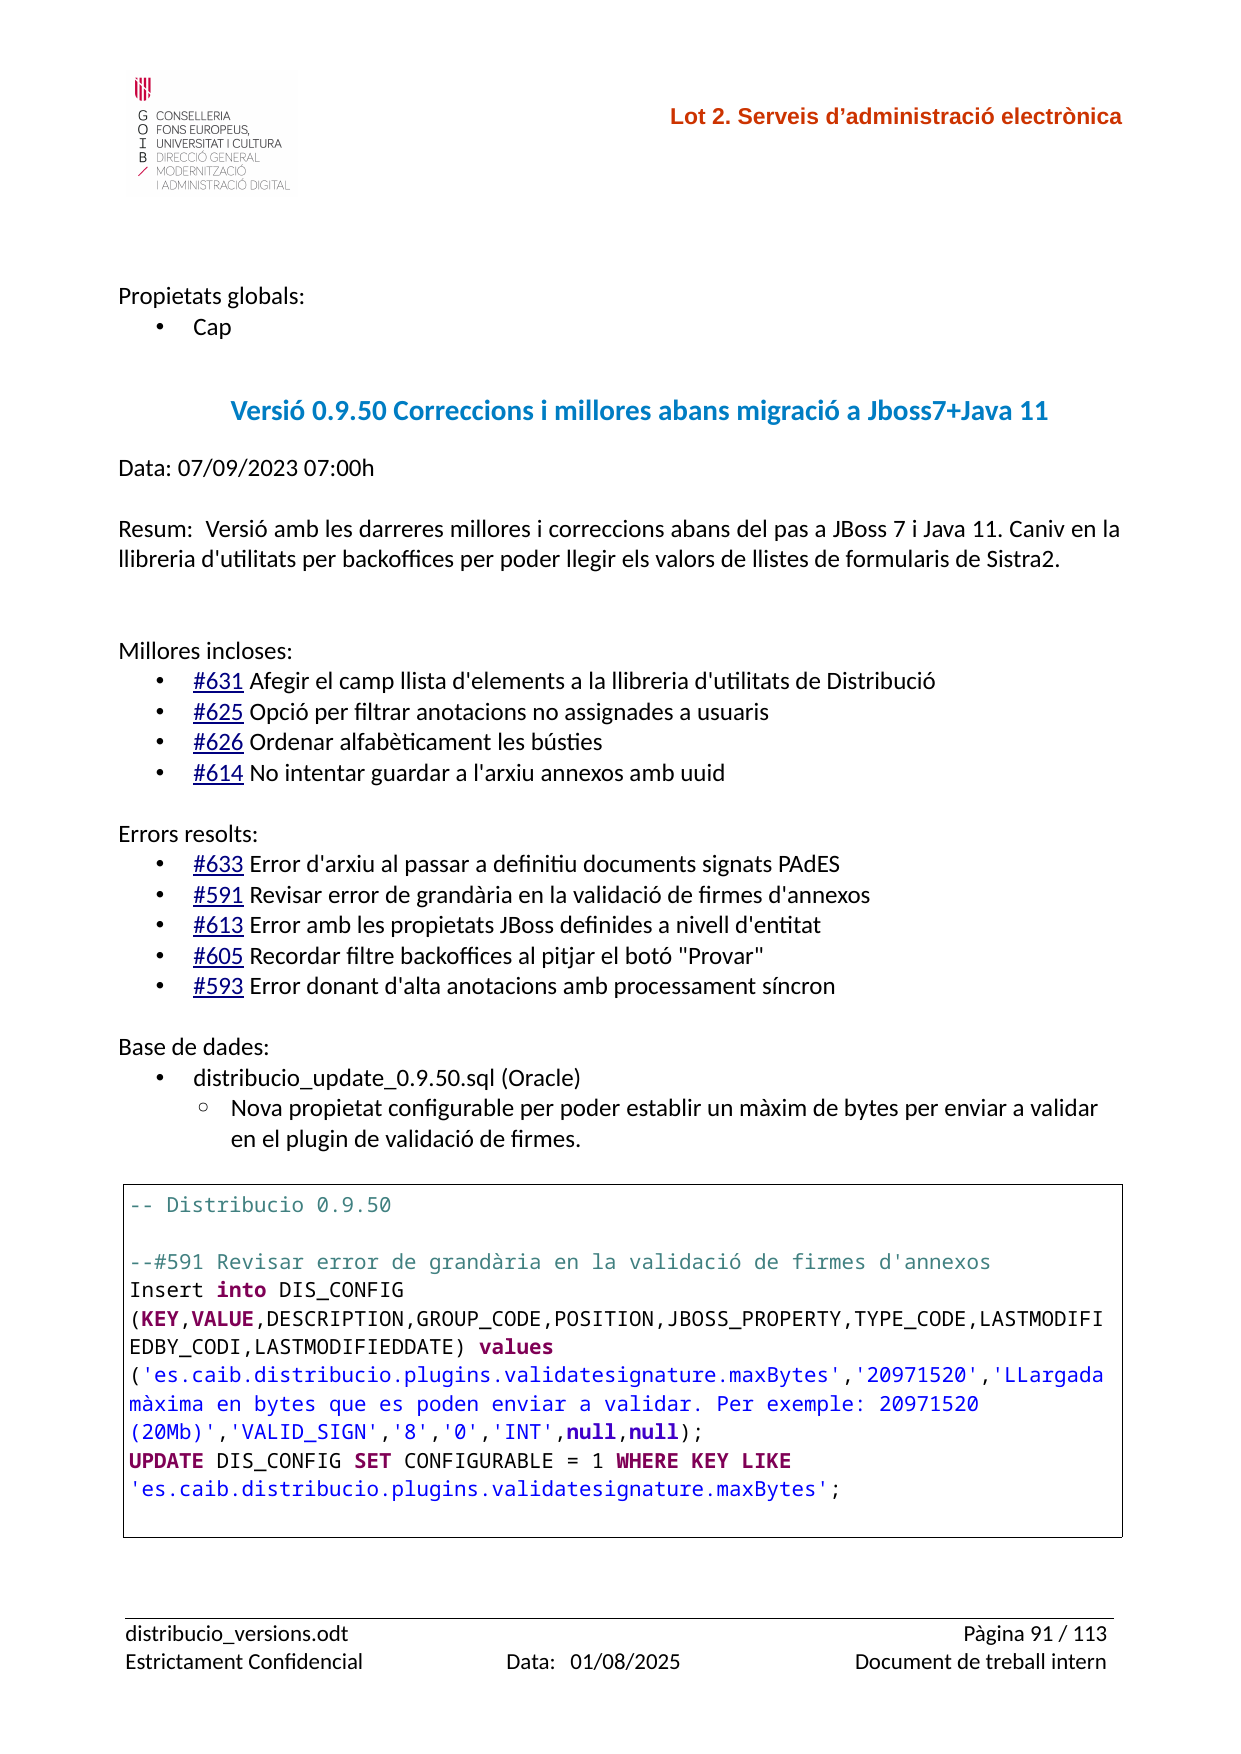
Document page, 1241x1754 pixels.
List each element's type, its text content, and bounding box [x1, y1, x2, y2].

list Nova propietat configurable per poder establir un màxim de bytes per enviar a validar en el plugin de validació de firmes. [193, 1093, 1122, 1154]
list #633 Error d'arxiu al passar a definitiu documents signats PAdES [156, 848, 1122, 879]
list #605 Recordar filtre backoffices al pitjar el botó "Provar" [156, 940, 1122, 971]
list distribucio_update_0.9.50.sql (Oracle) [156, 1062, 1122, 1093]
list #625 Opció per filtrar anotacions no assignades a usuaris [156, 696, 1122, 726]
list Cap [156, 311, 1122, 341]
subtitle Versió 0.9.50 Correccions i millores abans migració a Jboss7+Java 11 [153, 392, 1122, 428]
list #614 No intentar guardar a l'arxiu annexos amb uuid [156, 757, 1122, 787]
text Propietats globals: [118, 280, 1122, 311]
list #613 Error amb les propietats JBoss definides a nivell d'entitat [156, 909, 1122, 940]
table_header -- Distribucio 0.9.50 --#591 Revisar error de grandària en la validació de firmes d'annexos Insert into DIS_CONFIG (KEY,VALUE,DESCRIPTION,GROUP_CODE,POSITION,JBOSS_PROPERTY,TYPE_CODE,LASTMODIFIEDBY_CODI,LASTMODIFIEDDATE) values ('es.caib.distribucio.plugins.validatesignature.maxBytes','20971520','LLargada màxima en bytes que es poden enviar a validar. Per exemple: 20971520 (20Mb)','VALID_SIGN','8','0','INT',null,null); UPDATE DIS_CONFIG SET CONFIGURABLE = 1 WHERE KEY LIKE 'es.caib.distribucio.plugins.validatesignature.maxBytes'; [124, 1185, 1122, 1537]
text Base de dades: [118, 1032, 1122, 1062]
list #626 Ordenar alfabèticament les bústies [156, 726, 1122, 757]
list #593 Error donant d'alta anotacions amb processament síncron [156, 971, 1122, 1001]
list #591 Revisar error de grandària en la validació de firmes d'annexos [156, 879, 1122, 909]
text Data: 07/09/2023 07:00h [118, 452, 1122, 482]
picture [126, 70, 299, 197]
list #631 Afegir el camp llista d'elements a la llibreria d'utilitats de Distribució [156, 665, 1122, 696]
text Errors resolts: [118, 818, 1122, 848]
text Resum: Versió amb les darreres millores i correccions abans del pas a JBoss 7 i Java 11. Caniv en la llibreria d'utilitats per backoffices per poder llegir els valors de llistes de formularis de Sistra2. [118, 513, 1122, 574]
text Millores incloses: [118, 635, 1122, 665]
